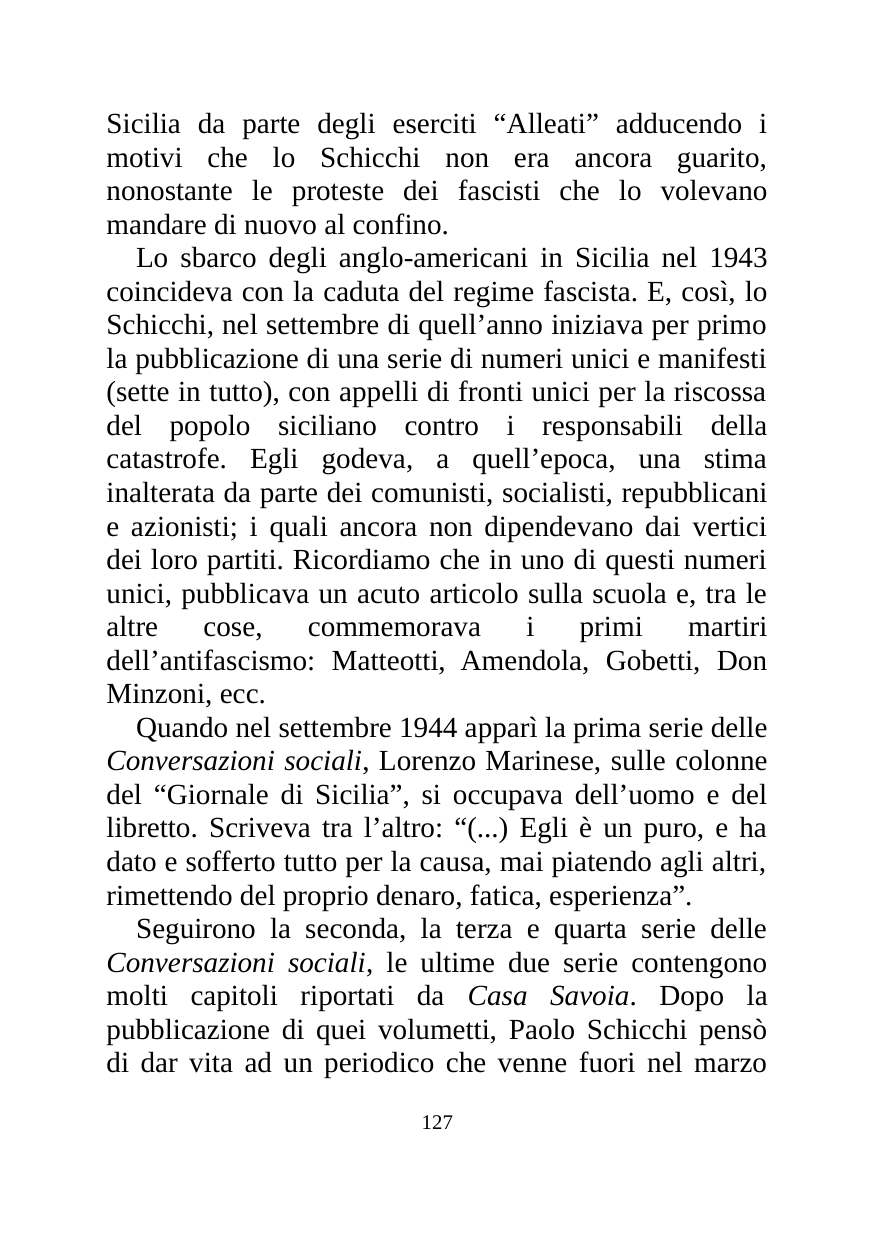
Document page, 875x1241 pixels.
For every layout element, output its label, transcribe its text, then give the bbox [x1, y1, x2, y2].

text Quando nel settembre 1944 apparì la prima serie delle Conversazioni sociali, Lorenzo Marinese, sulle colonne del “Giornale di Sicilia”, si occupava dell’uomo e del libretto. Scriveva tra l’altro: “(...) Egli è un puro, e ha dato e sofferto tutto per la causa, mai piatendo agli altri, rimettendo del proprio denaro, fatica, esperienza”. [106, 710, 768, 911]
text Lo sbarco degli anglo-americani in Sicilia nel 1943 coincideva con la caduta del regime fascista. E, così, lo Schicchi, nel settembre di quell’anno iniziava per primo la pubblicazione di una serie di numeri unici e manifesti (sette in tutto), con appelli di fronti unici per la riscossa del popolo siciliano contro i responsabili della catastrofe. Egli godeva, a quell’epoca, una stima inalterata da parte dei comunisti, socialisti, repubblicani e azionisti; i quali ancora non dipendevano dai vertici dei loro partiti. Ricordiamo che in uno di questi numeri unici, pubblicava un acuto articolo sulla scuola e, tra le altre cose, commemorava i primi martiri dell’antifascismo: Matteotti, Amendola, Gobetti, Don Minzoni, ecc. [106, 240, 768, 710]
text Sicilia da parte degli eserciti “Alleati” adducendo i motivi che lo Schicchi non era ancora guarito, nonostante le proteste dei fascisti che lo volevano mandare di nuovo al confino. [106, 106, 768, 240]
text Seguirono la seconda, la terza e quarta serie delle Conversazioni sociali, le ultime due serie contengono molti capitoli riportati da Casa Savoia. Dopo la pubblicazione di quei volumetti, Paolo Schicchi pensò di dar vita ad un periodico che venne fuori nel marzo [106, 911, 768, 1079]
